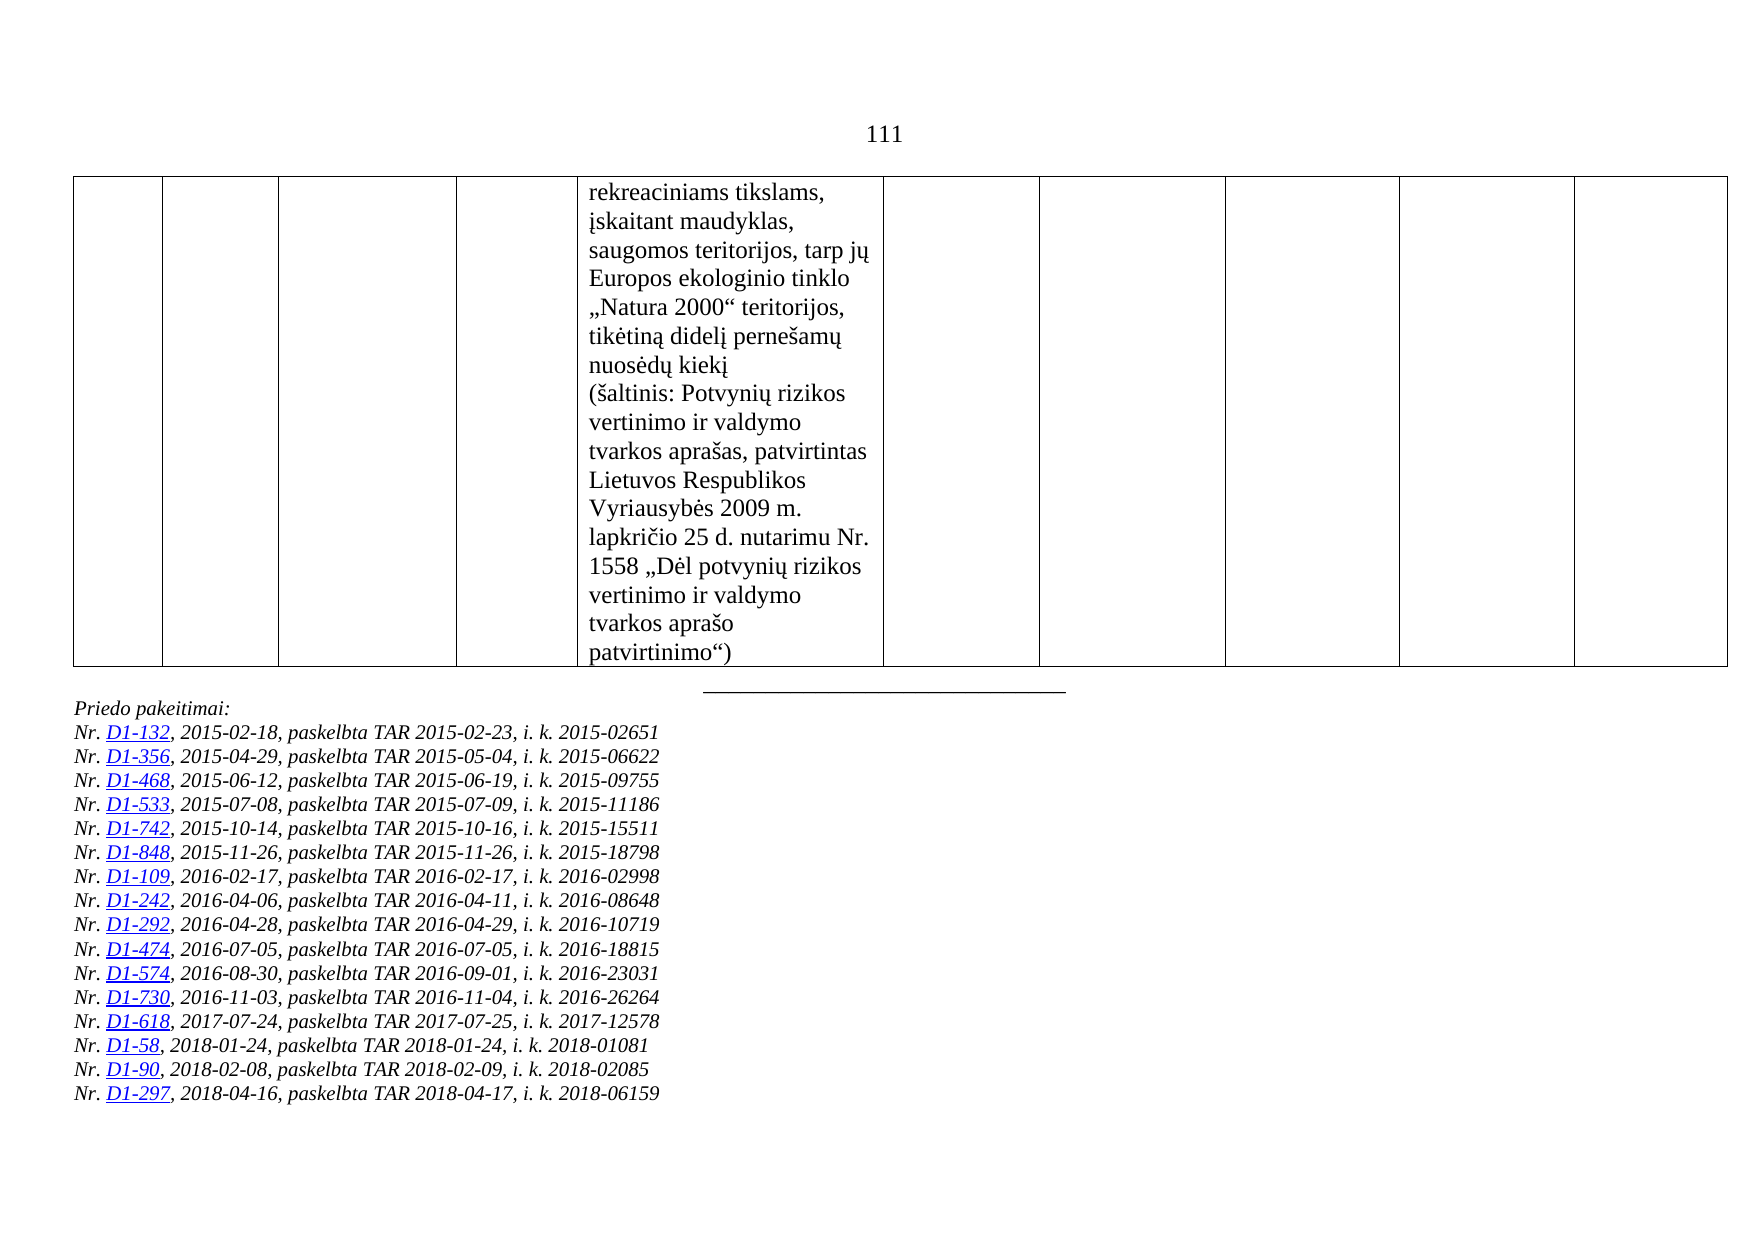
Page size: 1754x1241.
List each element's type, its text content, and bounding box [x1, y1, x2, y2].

text Nr. D1-742, 2015-10-14, paskelbta TAR 2015-10-16, i. k. 2015-15511 [74, 816, 1695, 840]
table_cell [884, 177, 1039, 666]
text Nr. D1-730, 2016-11-03, paskelbta TAR 2016-11-04, i. k. 2016-26264 [74, 984, 1695, 1009]
text _____________________________ [74, 667, 1695, 696]
text Nr. D1-132, 2015-02-18, paskelbta TAR 2015-02-23, i. k. 2015-02651 [74, 720, 1695, 744]
table_cell [74, 177, 162, 666]
text Nr. D1-574, 2016-08-30, paskelbta TAR 2016-09-01, i. k. 2016-23031 [74, 961, 1695, 984]
table_cell [1040, 177, 1225, 666]
text Nr. D1-297, 2018-04-16, paskelbta TAR 2018-04-17, i. k. 2018-06159 [74, 1081, 1695, 1105]
text Nr. D1-468, 2015-06-12, paskelbta TAR 2015-06-19, i. k. 2015-09755 [74, 768, 1695, 792]
text Nr. D1-109, 2016-02-17, paskelbta TAR 2016-02-17, i. k. 2016-02998 [74, 864, 1695, 888]
text Priedo pakeitimai: [74, 696, 1695, 720]
table_cell [279, 177, 456, 666]
text Nr. D1-90, 2018-02-08, paskelbta TAR 2018-02-09, i. k. 2018-02085 [74, 1057, 1695, 1081]
text Nr. D1-356, 2015-04-29, paskelbta TAR 2015-05-04, i. k. 2015-06622 [74, 744, 1695, 768]
text Nr. D1-533, 2015-07-08, paskelbta TAR 2015-07-09, i. k. 2015-11186 [74, 792, 1695, 816]
table_cell [1575, 177, 1727, 666]
text Nr. D1-848, 2015-11-26, paskelbta TAR 2015-11-26, i. k. 2015-18798 [74, 840, 1695, 864]
text Nr. D1-292, 2016-04-28, paskelbta TAR 2016-04-29, i. k. 2016-10719 [74, 912, 1695, 936]
text Nr. D1-242, 2016-04-06, paskelbta TAR 2016-04-11, i. k. 2016-08648 [74, 888, 1695, 912]
table_cell rekreaciniams tikslams, įskaitant maudyklas, saugomos teritorijos, tarp jų Europos ekologinio tinklo „Natura 2000“ teritorijos, tikėtiną didelį pernešamų nuosėdų kiekį (šaltinis: Potvynių rizikos vertinimo ir valdymo tvarkos aprašas, patvirtintas Lietuvos Respublikos Vyriausybės 2009 m. lapkričio 25 d. nutarimu Nr. 1558 „Dėl potvynių rizikos vertinimo ir valdymo tvarkos aprašo patvirtinimo“) [578, 177, 883, 666]
table_cell [1226, 177, 1399, 666]
text Nr. D1-58, 2018-01-24, paskelbta TAR 2018-01-24, i. k. 2018-01081 [74, 1033, 1695, 1057]
table_cell [1400, 177, 1574, 666]
table_cell [457, 177, 577, 666]
text Nr. D1-474, 2016-07-05, paskelbta TAR 2016-07-05, i. k. 2016-18815 [74, 936, 1695, 961]
text Nr. D1-618, 2017-07-24, paskelbta TAR 2017-07-25, i. k. 2017-12578 [74, 1009, 1695, 1033]
table_cell [163, 177, 278, 666]
